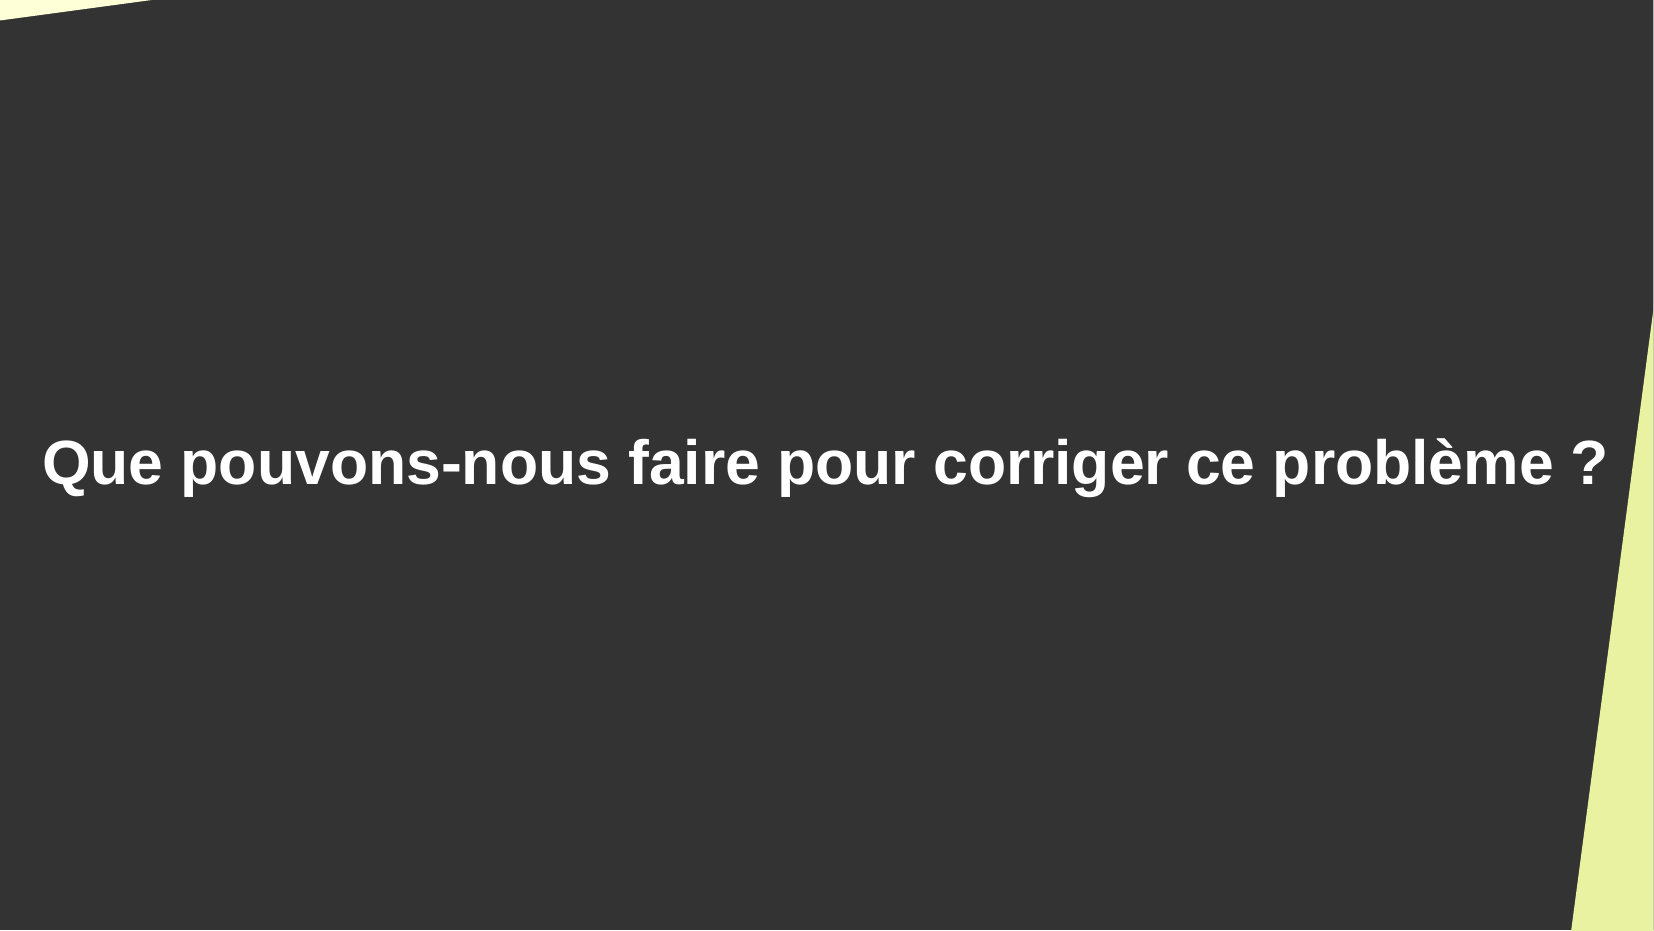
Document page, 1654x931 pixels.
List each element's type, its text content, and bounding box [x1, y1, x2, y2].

text_box [0, 0, 152, 21]
text_box [1571, 304, 1654, 931]
text_box Que pouvons-nous faire pour corriger ce problème ? [23, 420, 1630, 510]
